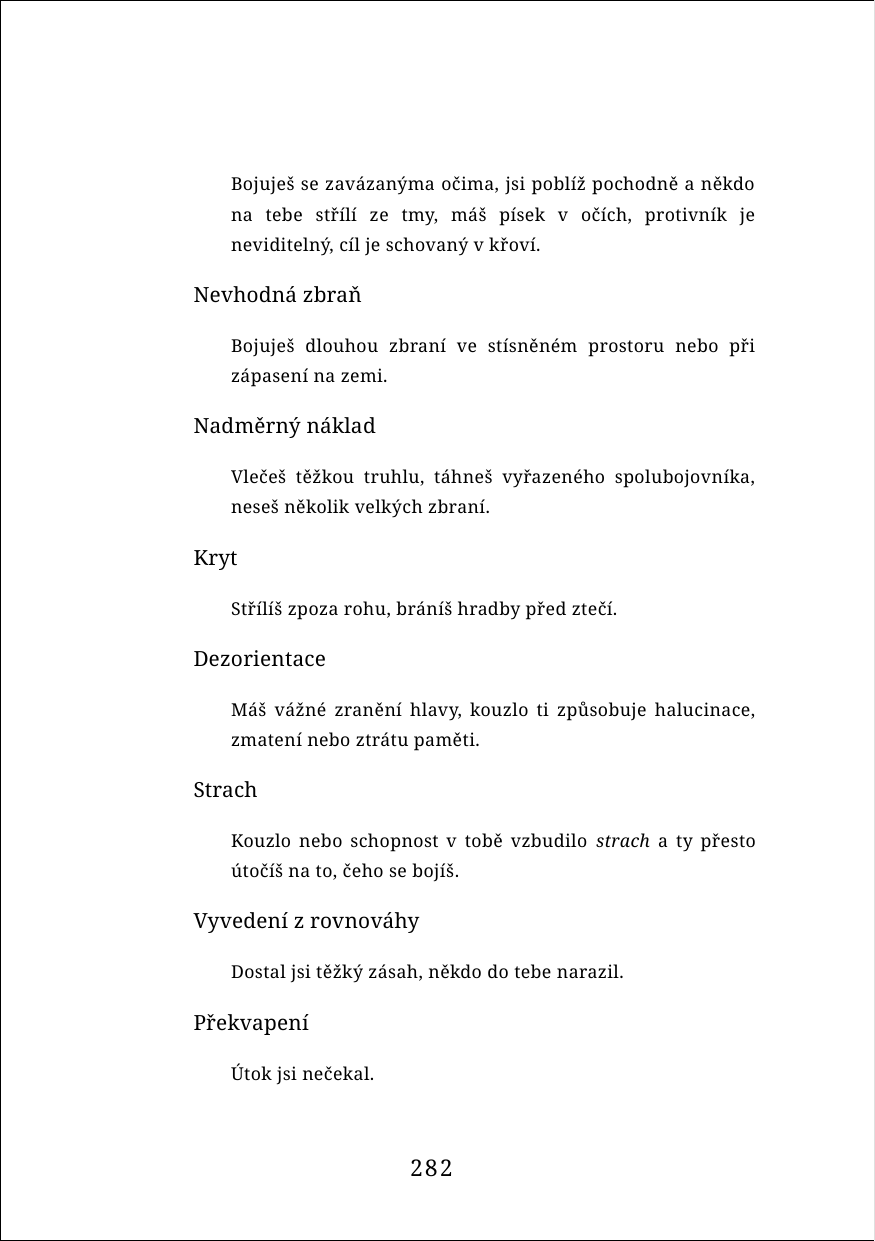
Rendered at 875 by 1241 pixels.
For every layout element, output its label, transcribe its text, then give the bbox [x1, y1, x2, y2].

list Překvapení [156, 1008, 756, 1036]
list Vlečeš těžkou truhlu, táhneš vyřazeného spolubojovníka, neseš několik velkých zbraní. [193, 465, 756, 519]
list Dezorientace [156, 644, 756, 672]
list Střílíš zpoza rohu, bráníš hradby před ztečí. [193, 596, 756, 620]
list Dostal jsi těžký zásah, někdo do tebe narazil. [193, 960, 756, 984]
list Strach [156, 775, 756, 804]
list Nevhodná zbraň [156, 280, 756, 308]
list Bojuješ se zavázanýma očima, jsi poblíž pochodně a někdo na tebe střílí ze tmy, máš písek v očích, protivník je neviditelný, cíl je schovaný v křoví. [193, 172, 756, 256]
list Nadměrný náklad [156, 411, 756, 440]
list Bojuješ dlouhou zbraní ve stísněném prostoru nebo při zápasení na zemi. [193, 333, 756, 388]
list Vyvedení z rovnováhy [156, 907, 756, 935]
list Útok jsi nečekal. [193, 1061, 756, 1085]
list Kouzlo nebo schopnost v tobě vzbudilo strach a ty přesto útočíš na to, čeho se bojíš. [193, 828, 756, 883]
list Kryt [156, 543, 756, 571]
list Máš vážné zranění hlavy, kouzlo ti způsobuje halucinace, zmatení nebo ztrátu paměti. [193, 697, 756, 752]
